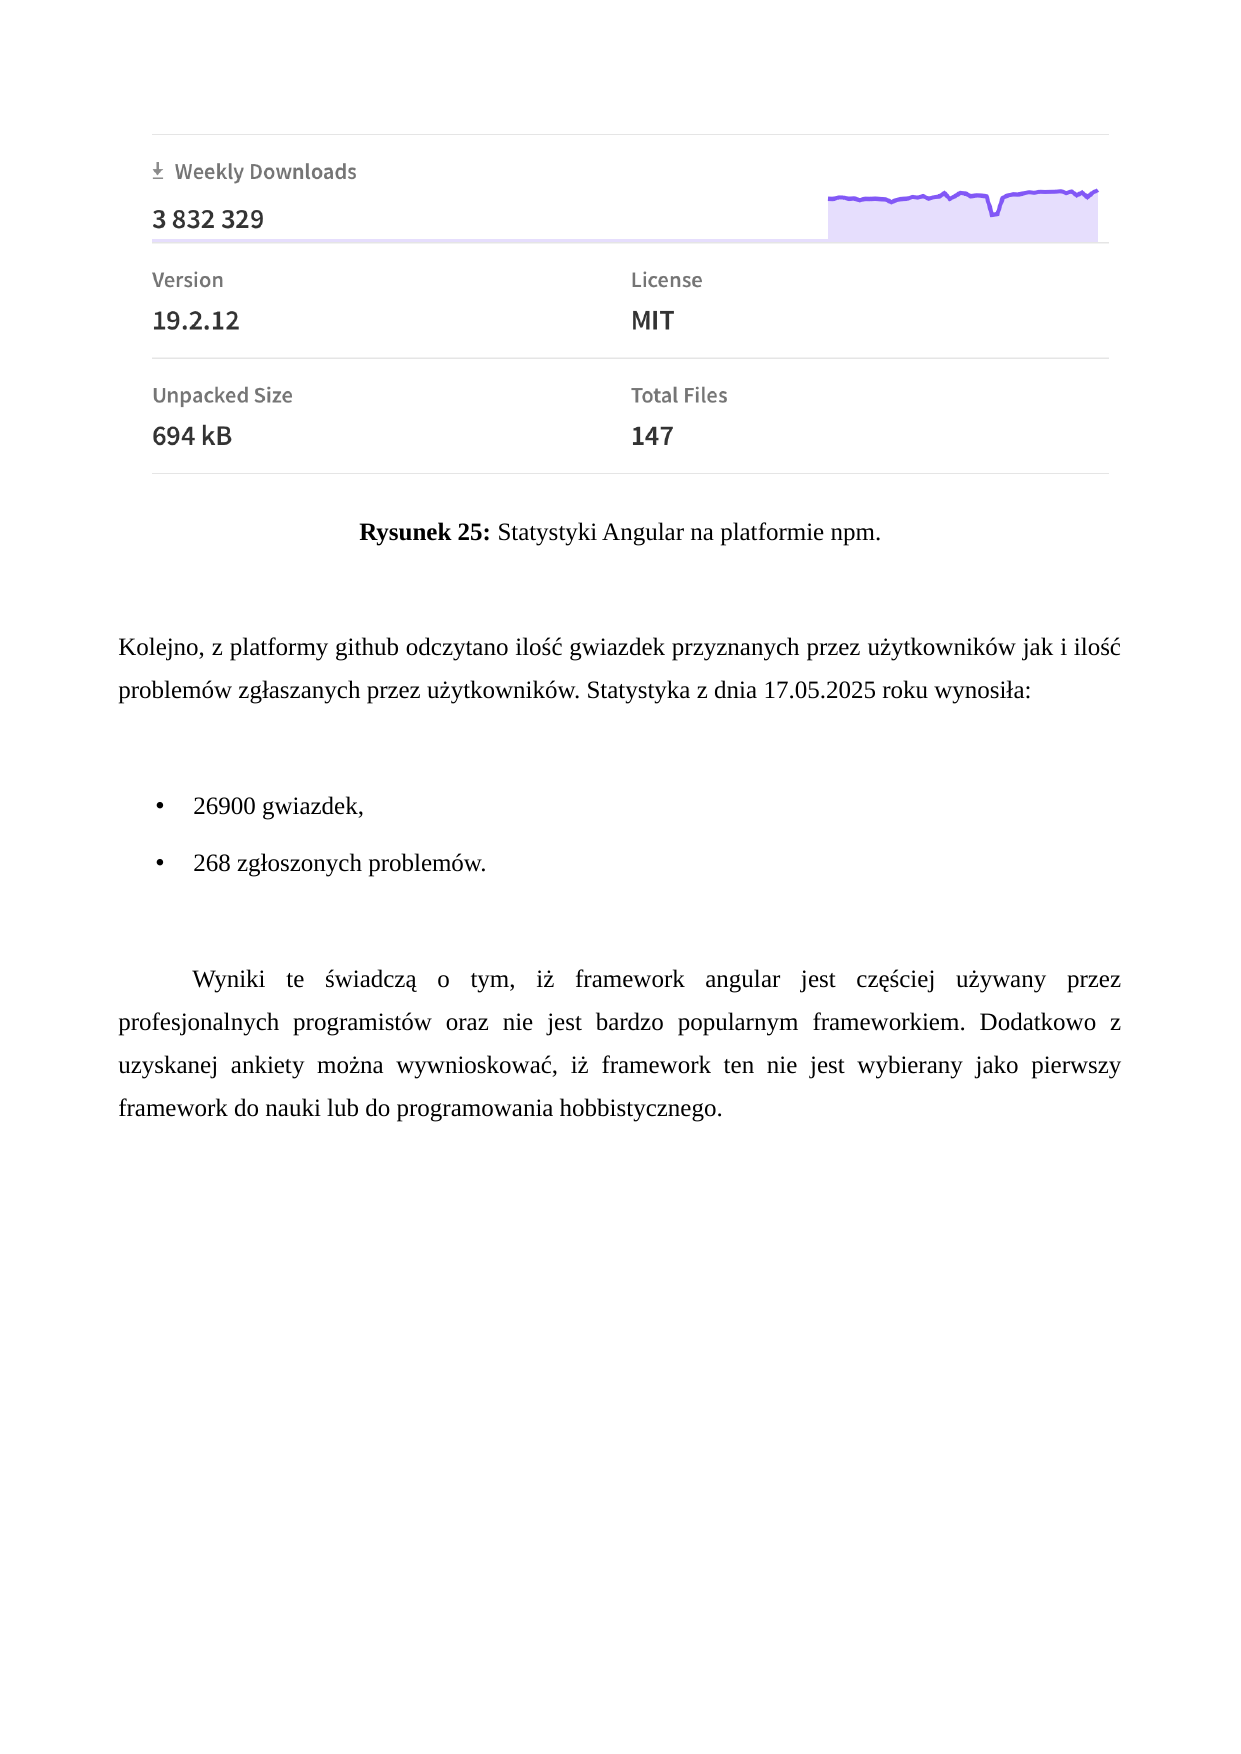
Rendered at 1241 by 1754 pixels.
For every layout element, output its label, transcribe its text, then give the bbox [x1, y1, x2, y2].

text Rysunek 25: Statystyki Angular na platformie npm. [118, 517, 1122, 546]
text Kolejno, z platformy github odczytano ilość gwiazdek przyznanych przez użytkowników jak i ilość problemów zgłaszanych przez użytkowników. Statystyka z dnia 17.05.2025 roku wynosiła: [118, 632, 1122, 704]
list 26900 gwiazdek, [156, 791, 1122, 819]
picture [118, 118, 1123, 488]
text Wyniki te świadczą o tym, iż framework angular jest częściej używany przez profesjonalnych programistów oraz nie jest bardzo popularnym frameworkiem. Dodatkowo z uzyskanej ankiety można wywnioskować, iż framework ten nie jest wybierany jako pierwszy framework do nauki lub do programowania hobbistycznego. [118, 964, 1122, 1122]
list 268 zgłoszonych problemów. [156, 848, 1122, 877]
